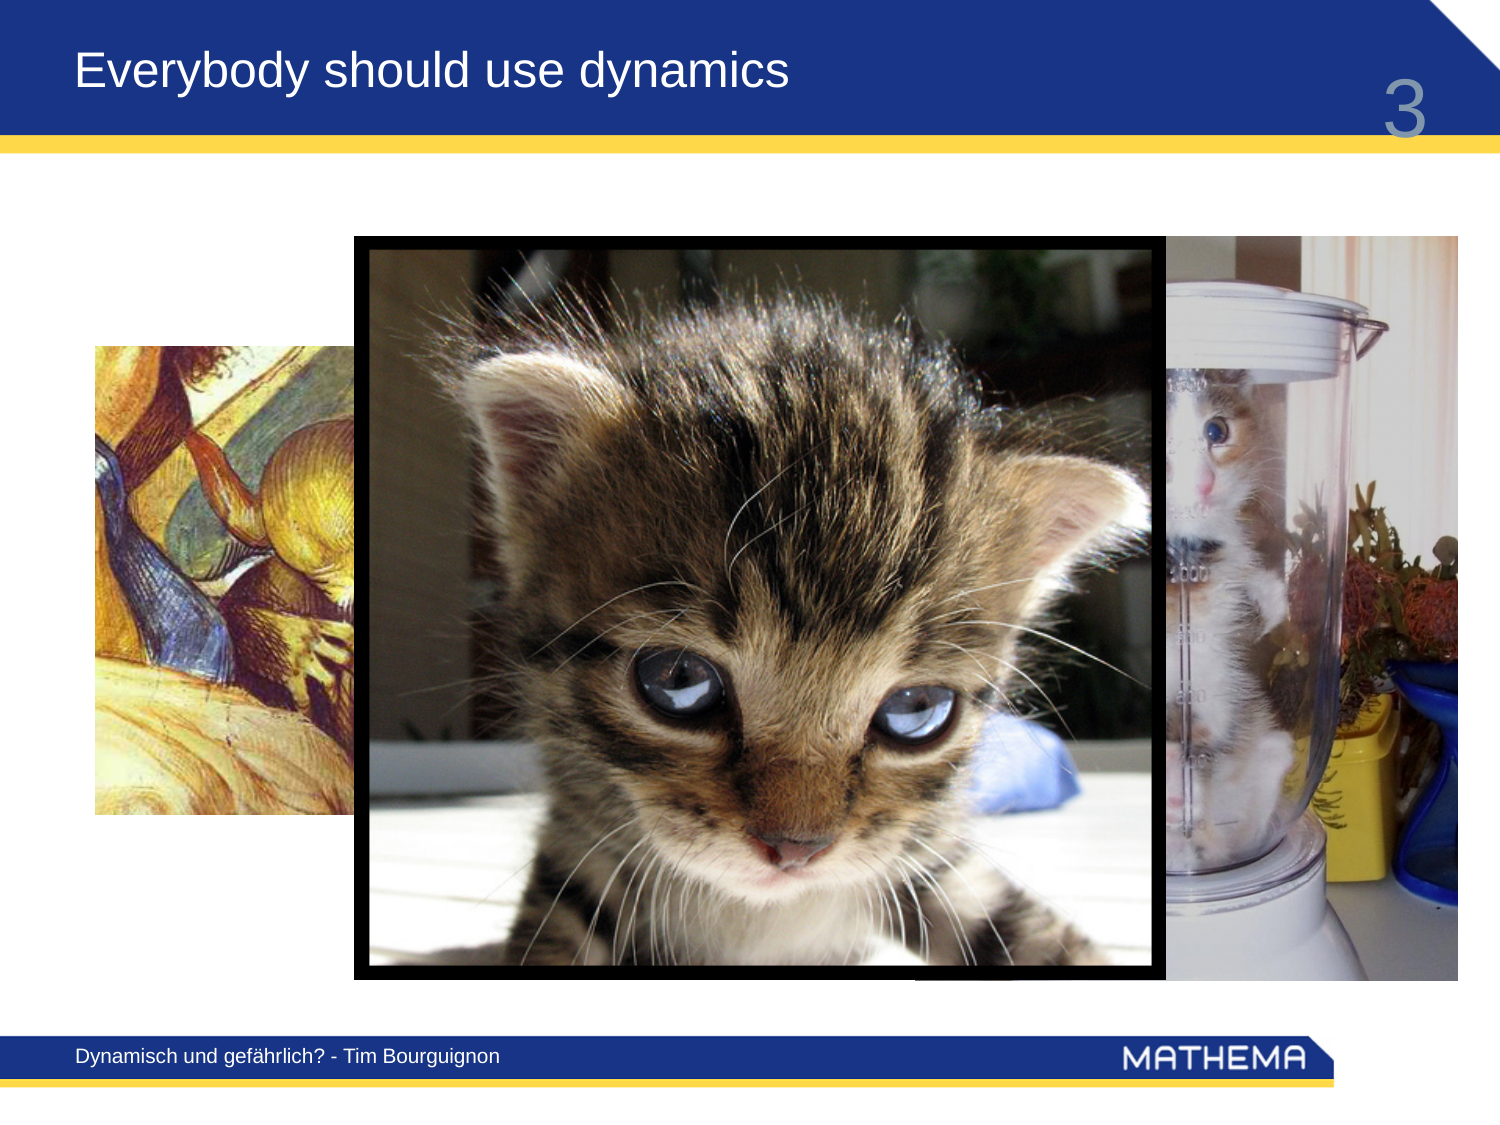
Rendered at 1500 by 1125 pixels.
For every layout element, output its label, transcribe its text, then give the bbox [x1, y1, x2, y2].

title Everybody should use dynamics [73, 40, 1276, 100]
picture [0, 0, 1500, 1125]
